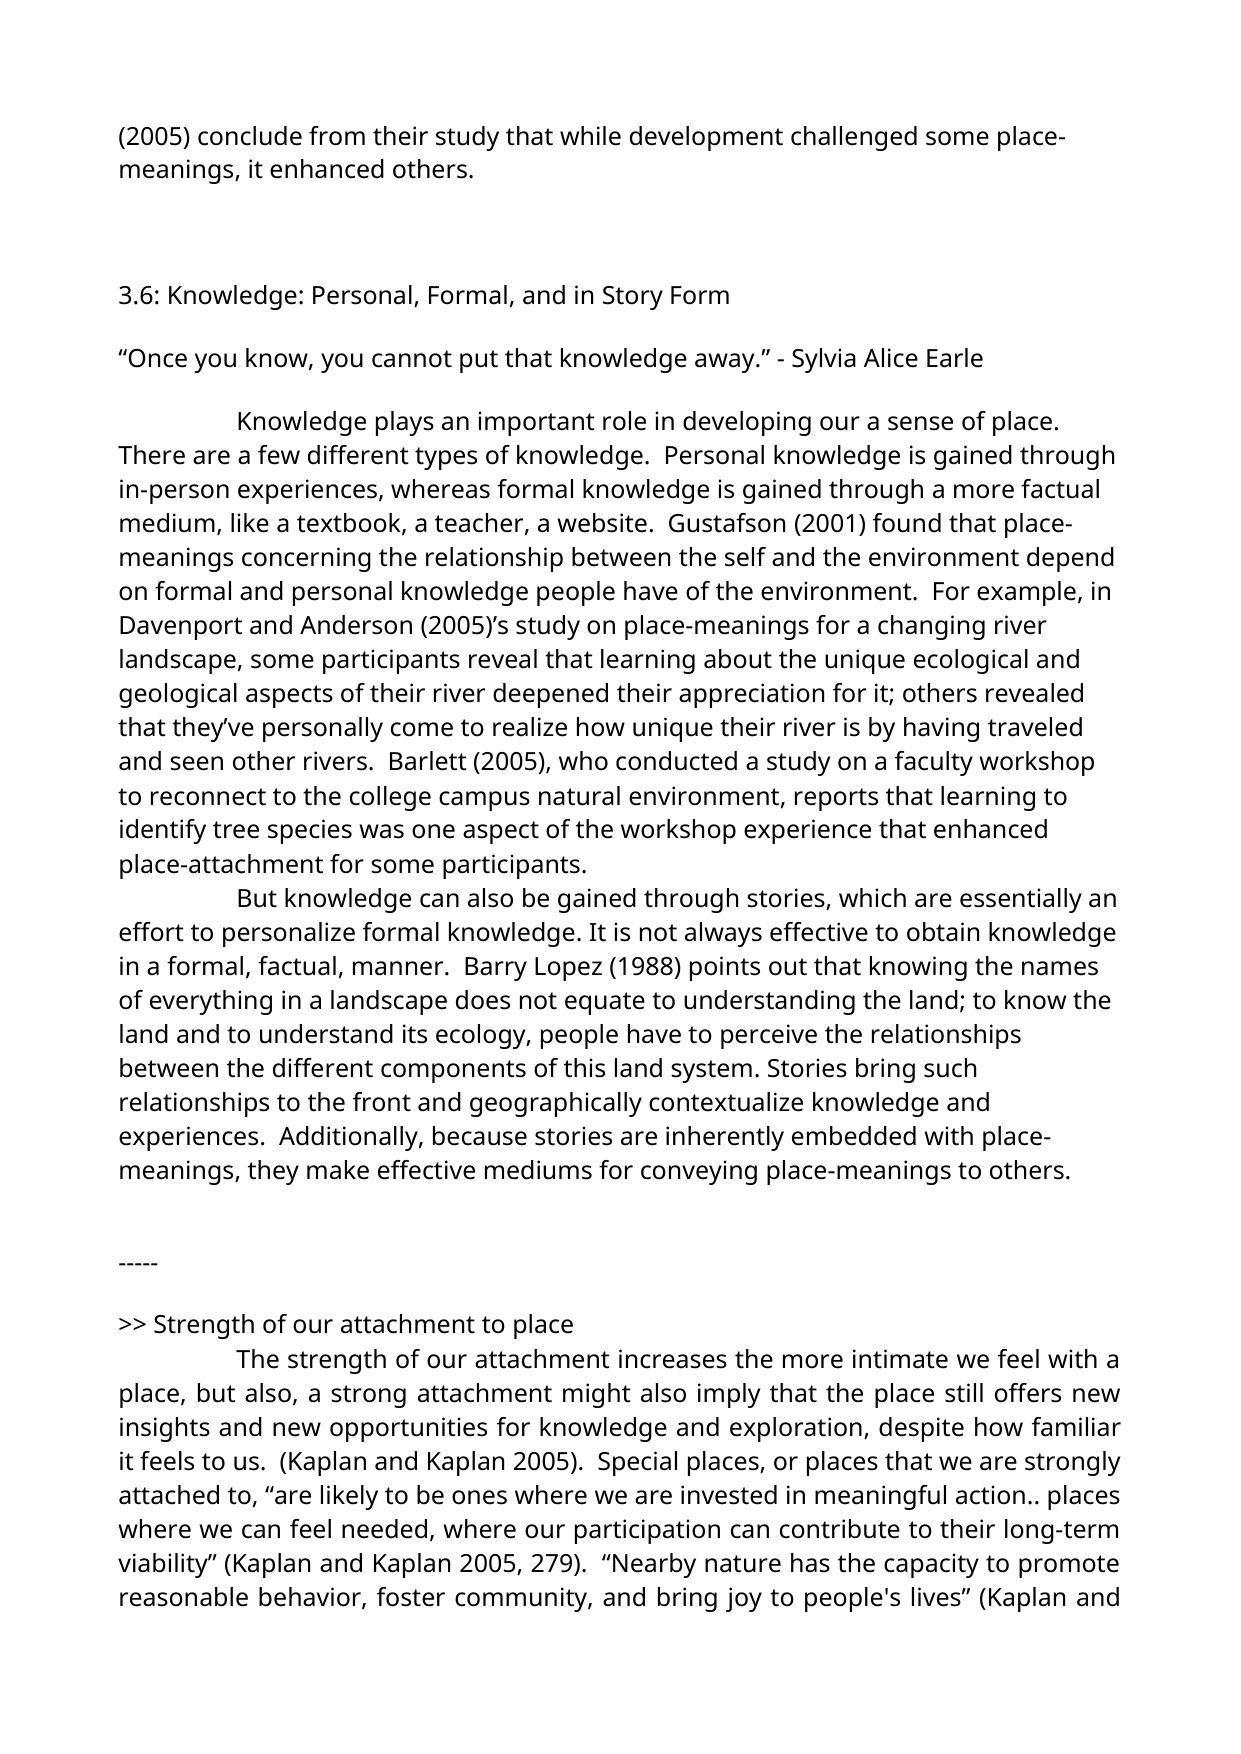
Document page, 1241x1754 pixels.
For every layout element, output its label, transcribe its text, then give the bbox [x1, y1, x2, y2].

text >> Strength of our attachment to place [118, 1307, 1122, 1341]
text (2005) conclude from their study that while development challenged some place-meanings, it enhanced others. [118, 118, 1122, 186]
text But knowledge can also be gained through stories, which are essentially an effort to personalize formal knowledge. It is not always effective to obtain knowledge in a formal, factual, manner. Barry Lopez (1988) points out that knowing the names of everything in a landscape does not equate to understanding the land; to know the land and to understand its ecology, people have to perceive the relationships between the different components of this land system. Stories bring such relationships to the front and geographically contextualize knowledge and experiences. Additionally, because stories are inherently embedded with place-meanings, they make effective mediums for conveying place-meanings to others. [118, 880, 1122, 1187]
text ----- [118, 1244, 1122, 1278]
text Knowledge plays an important role in developing our a sense of place. There are a few different types of knowledge. Personal knowledge is gained through in-person experiences, whereas formal knowledge is gained through a more factual medium, like a textbook, a teacher, a website. Gustafson (2001) found that place-meanings concerning the relationship between the self and the environment depend on formal and personal knowledge people have of the environment. For example, in Davenport and Anderson (2005)’s study on place-meanings for a changing river landscape, some participants reveal that learning about the unique ecological and geological aspects of their river deepened their appreciation for it; others revealed that they’ve personally come to realize how unique their river is by having traveled and seen other rivers. Barlett (2005), who conducted a study on a faculty workshop to reconnect to the college campus natural environment, reports that learning to identify tree species was one aspect of the workshop experience that enhanced place-attachment for some participants. [118, 403, 1122, 880]
text “Once you know, you cannot put that knowledge away.” - Sylvia Alice Earle [118, 341, 1122, 375]
text 3.6: Knowledge: Personal, Formal, and in Story Form [118, 278, 1122, 312]
text The strength of our attachment increases the more intimate we feel with a place, but also, a strong attachment might also imply that the place still offers new insights and new opportunities for knowledge and exploration, despite how familiar it feels to us. (Kaplan and Kaplan 2005). Special places, or places that we are strongly attached to, “are likely to be ones where we are invested in meaningful action.. places where we can feel needed, where our participation can contribute to their long-term viability” (Kaplan and Kaplan 2005, 279). “Nearby nature has the capacity to promote reasonable behavior, foster community, and bring joy to people's lives” (Kaplan and [118, 1341, 1122, 1614]
